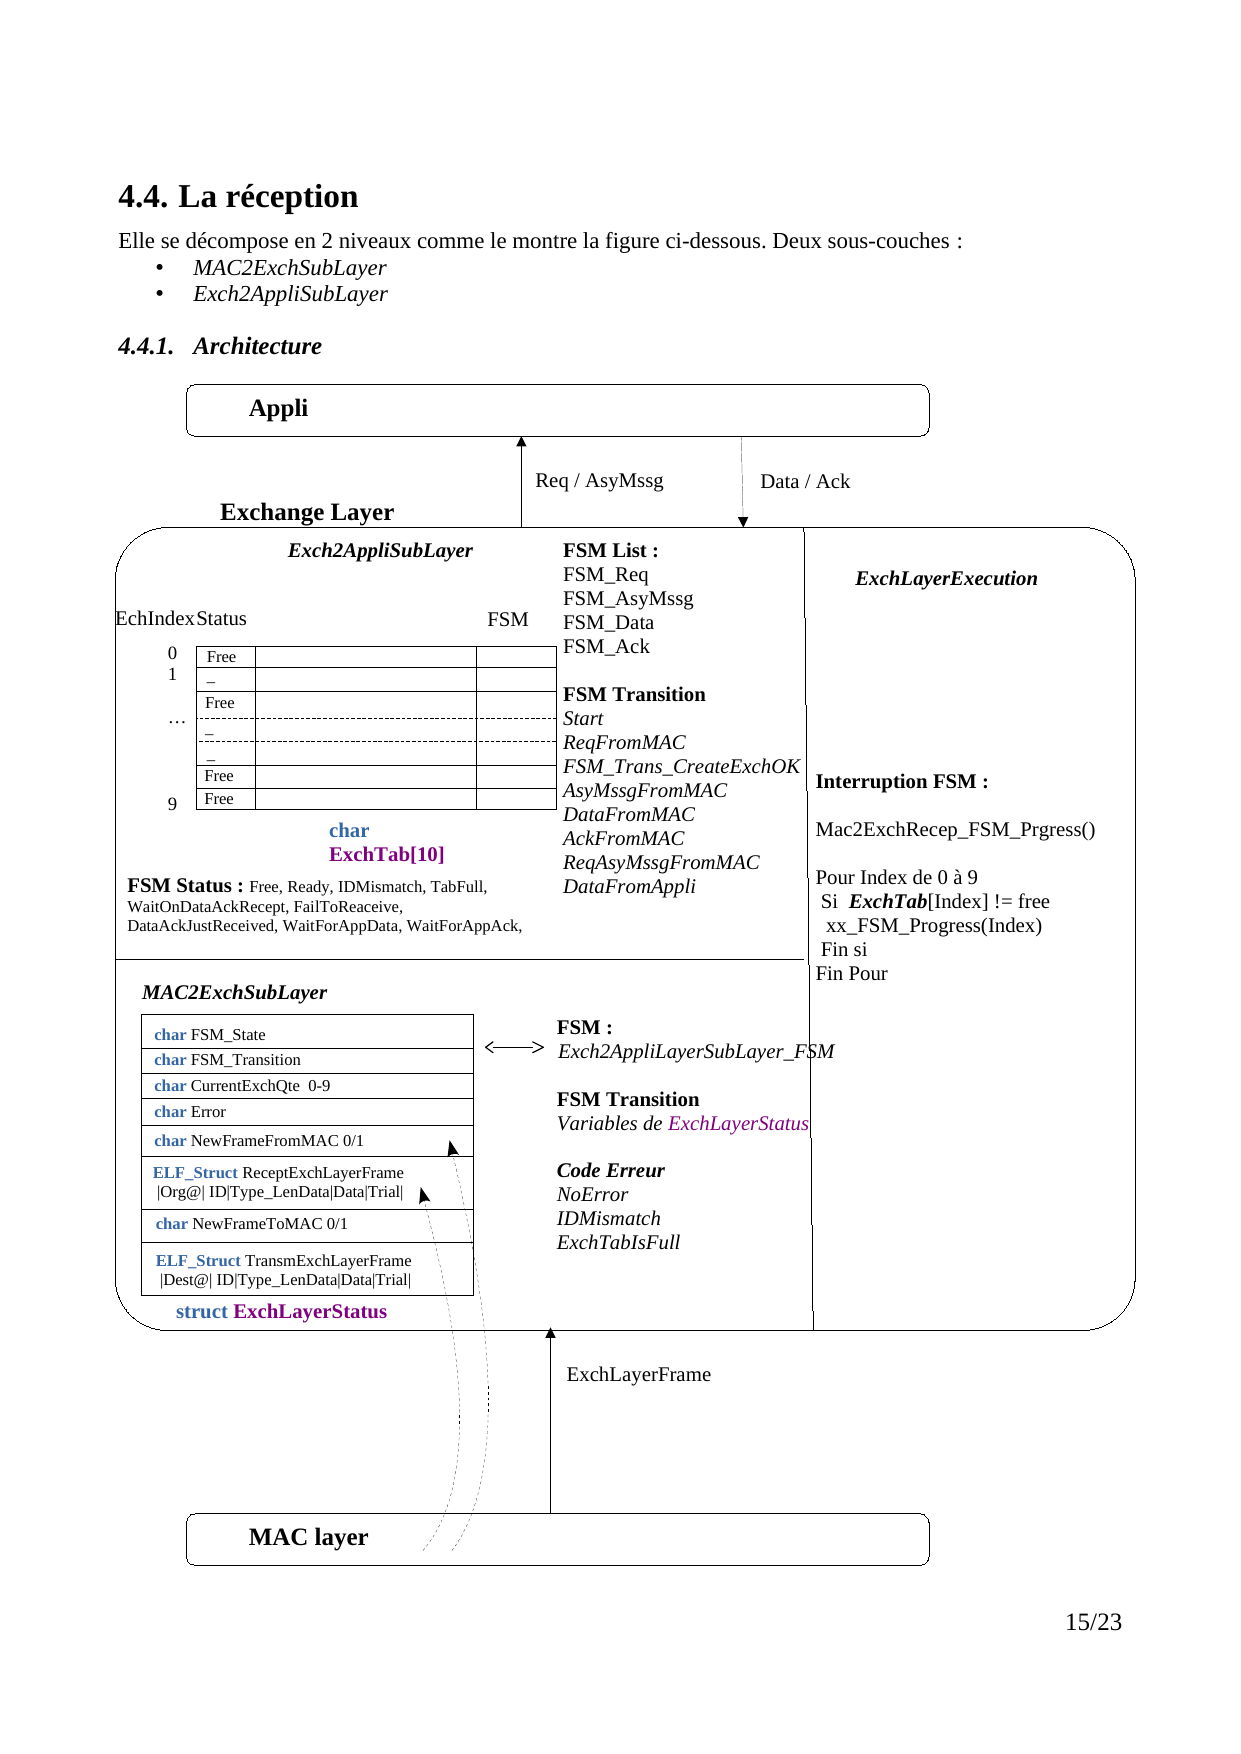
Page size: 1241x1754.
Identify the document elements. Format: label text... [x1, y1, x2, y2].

list MAC2ExchSubLayer [156, 253, 1122, 280]
subtitle La réception [118, 176, 1122, 215]
subtitle Architecture [118, 331, 1122, 360]
text Elle se décompose en 2 niveaux comme le montre la figure ci-dessous. Deux sous-couches : [118, 227, 1122, 253]
list Exch2AppliSubLayer [156, 280, 1122, 306]
